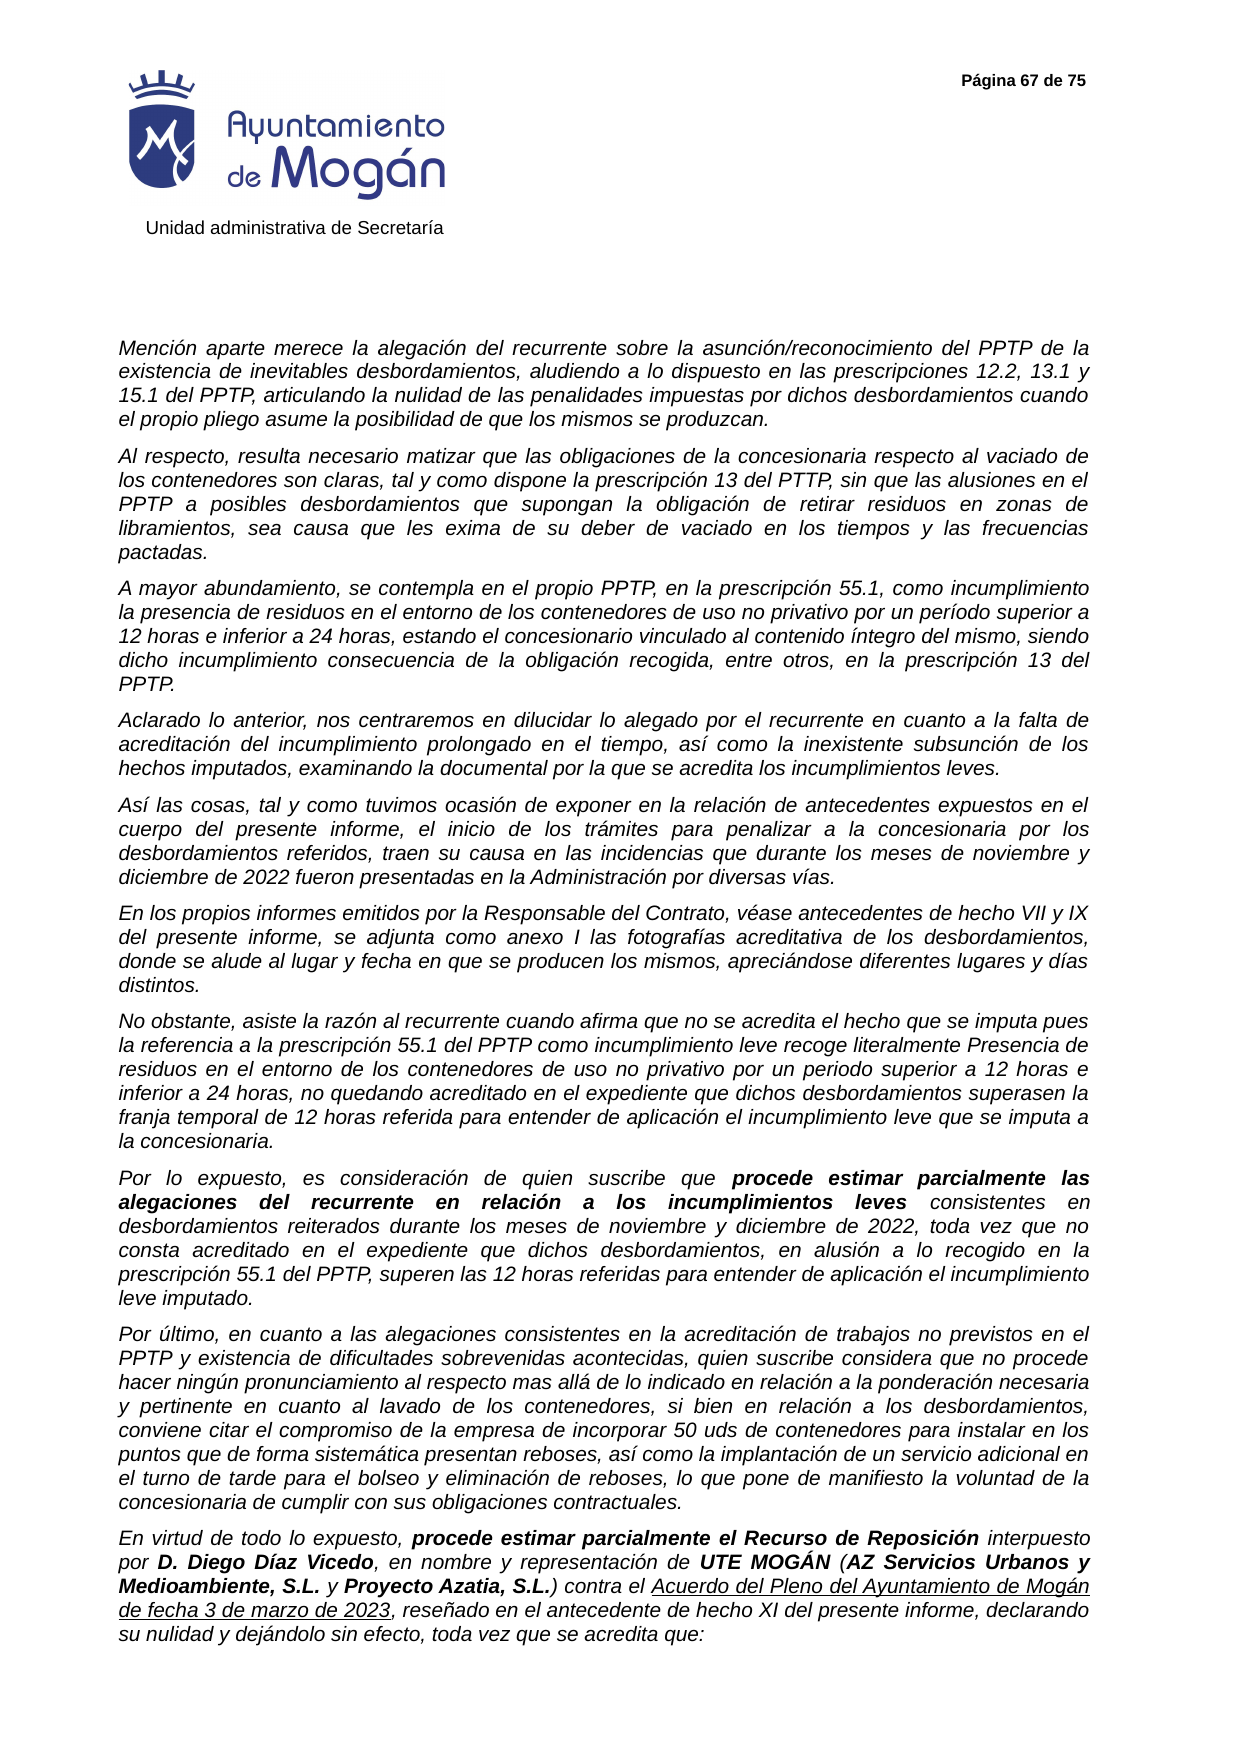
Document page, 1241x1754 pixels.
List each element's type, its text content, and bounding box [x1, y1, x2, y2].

text Por lo expuesto, es consideración de quien suscribe que procede estimar parcialmente las alegaciones del recurrente en relación a los incumplimientos leves consistentes en desbordamientos reiterados durante los meses de noviembre y diciembre de 2022, toda vez que no consta acreditado en el expediente que dichos desbordamientos, en alusión a lo recogido en la prescripción 55.1 del PPTP, superen las 12 horas referidas para entender de aplicación el incumplimiento leve imputado. [118, 1166, 1092, 1309]
text Al respecto, resulta necesario matizar que las obligaciones de la concesionaria respecto al vaciado de los contenedores son claras, tal y como dispone la prescripción 13 del PTTP, sin que las alusiones en el PPTP a posibles desbordamientos que supongan la obligación de retirar residuos en zonas de libramientos, sea causa que les exima de su deber de vaciado en los tiempos y las frecuencias pactadas. [118, 444, 1092, 563]
text A mayor abundamiento, se contempla en el propio PPTP, en la prescripción 55.1, como incumplimiento la presencia de residuos en el entorno de los contenedores de uso no privativo por un período superior a 12 horas e inferior a 24 horas, estando el concesionario vinculado al contenido íntegro del mismo, siendo dicho incumplimiento consecuencia de la obligación recogida, entre otros, en la prescripción 13 del PPTP. [118, 576, 1092, 696]
text Mención aparte merece la alegación del recurrente sobre la asunción/reconocimiento del PPTP de la existencia de inevitables desbordamientos, aludiendo a lo dispuesto en las prescripciones 12.2, 13.1 y 15.1 del PPTP, articulando la nulidad de las penalidades impuestas por dichos desbordamientos cuando el propio pliego asume la posibilidad de que los mismos se produzcan. [118, 335, 1092, 431]
text Aclarado lo anterior, nos centraremos en dilucidar lo alegado por el recurrente en cuanto a la falta de acreditación del incumplimiento prolongado en el tiempo, así como la inexistente subsunción de los hechos imputados, examinando la documental por la que se acredita los incumplimientos leves. [118, 708, 1092, 780]
text No obstante, asiste la razón al recurrente cuando afirma que no se acredita el hecho que se imputa pues la referencia a la prescripción 55.1 del PPTP como incumplimiento leve recoge literalmente Presencia de residuos en el entorno de los contenedores de uso no privativo por un periodo superior a 12 horas e inferior a 24 horas, no quedando acreditado en el expediente que dichos desbordamientos superasen la franja temporal de 12 horas referida para entender de aplicación el incumplimiento leve que se imputa a la concesionaria. [118, 1009, 1092, 1153]
picture [128, 70, 445, 206]
text Así las cosas, tal y como tuvimos ocasión de exponer en la relación de antecedentes expuestos en el cuerpo del presente informe, el inicio de los trámites para penalizar a la concesionaria por los desbordamientos referidos, traen su causa en las incidencias que durante los meses de noviembre y diciembre de 2022 fueron presentadas en la Administración por diversas vías. [118, 793, 1092, 888]
text En virtud de todo lo expuesto, procede estimar parcialmente el Recurso de Reposición interpuesto por D. Diego Díaz Vicedo, en nombre y representación de UTE MOGÁN (AZ Servicios Urbanos y Medioambiente, S.L. y Proyecto Azatia, S.L.) contra el Acuerdo del Pleno del Ayuntamiento de Mogán de fecha 3 de marzo de 2023, reseñado en el antecedente de hecho XI del presente informe, declarando su nulidad y dejándolo sin efecto, toda vez que se acredita que: [118, 1526, 1092, 1646]
text Por último, en cuanto a las alegaciones consistentes en la acreditación de trabajos no previstos en el PPTP y existencia de dificultades sobrevenidas acontecidas, quien suscribe considera que no procede hacer ningún pronunciamiento al respecto mas allá de lo indicado en relación a la ponderación necesaria y pertinente en cuanto al lavado de los contenedores, si bien en relación a los desbordamientos, conviene citar el compromiso de la empresa de incorporar 50 uds de contenedores para instalar en los puntos que de forma sistemática presentan reboses, así como la implantación de un servicio adicional en el turno de tarde para el bolseo y eliminación de reboses, lo que pone de manifiesto la voluntad de la concesionaria de cumplir con sus obligaciones contractuales. [118, 1322, 1092, 1513]
text En los propios informes emitidos por la Responsable del Contrato, véase antecedentes de hecho VII y IX del presente informe, se adjunta como anexo I las fotografías acreditativa de los desbordamientos, donde se alude al lugar y fecha en que se producen los mismos, apreciándose diferentes lugares y días distintos. [118, 901, 1092, 997]
